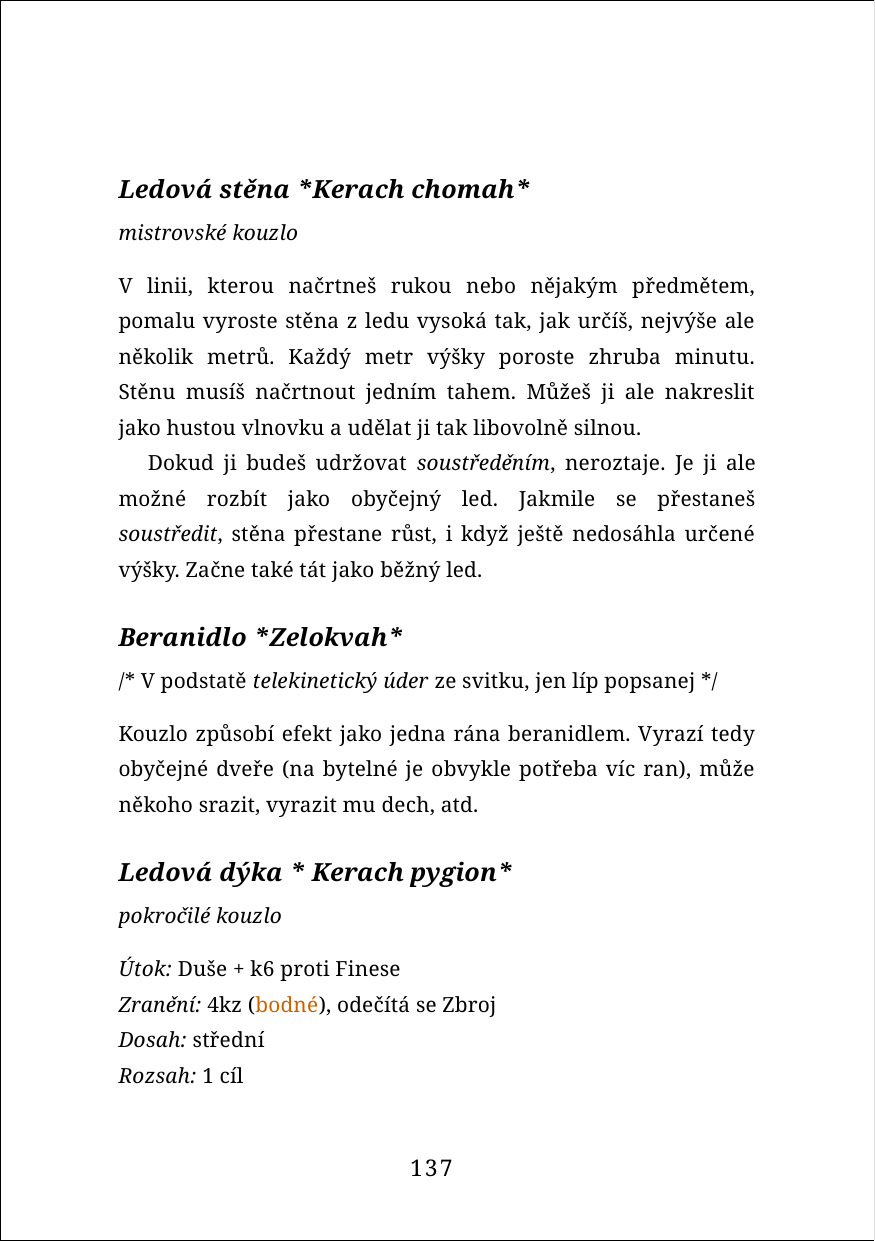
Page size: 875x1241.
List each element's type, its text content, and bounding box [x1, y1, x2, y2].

text pokročilé kouzlo [118, 901, 756, 929]
text /* V podstatě telekinetický úder ze svitku, jen líp popsanej */ [118, 666, 756, 694]
subtitle Ledová dýka * Kerach pygion* [118, 855, 756, 889]
text Kouzlo způsobí efekt jako jedna rána beranidlem. Vyrazí tedy obyčejné dveře (na bytelné je obvykle potřeba víc ran), může někoho srazit, vyrazit mu dech, atd. [118, 719, 756, 818]
text V linii, kterou načrtneš rukou nebo nějakým předmětem, pomalu vyroste stěna z ledu vysoká tak, jak určíš, nejvýše ale několik metrů. Každý metr výšky poroste zhruba minutu. Stěnu musíš načrtnout jedním tahem. Můžeš ji ale nakreslit jako hustou vlnovku a udělat ji tak libovolně silnou. Dokud ji budeš udržovat soustředěním, neroztaje. Je ji ale možné rozbít jako obyčejný led. Jakmile se přestaneš soustředit, stěna přestane růst, i když ještě nedosáhla určené výšky. Začne také tát jako běžný led. [118, 271, 756, 583]
subtitle Beranidlo *Zelokvah* [118, 620, 756, 654]
text mistrovské kouzlo [118, 218, 756, 246]
subtitle Ledová stěna *Kerach chomah* [118, 172, 756, 206]
text Útok: Duše + k6 proti Finese Zranění: 4kz (bodné), odečítá se Zbroj Dosah: střední Rozsah: 1 cíl [118, 954, 756, 1089]
